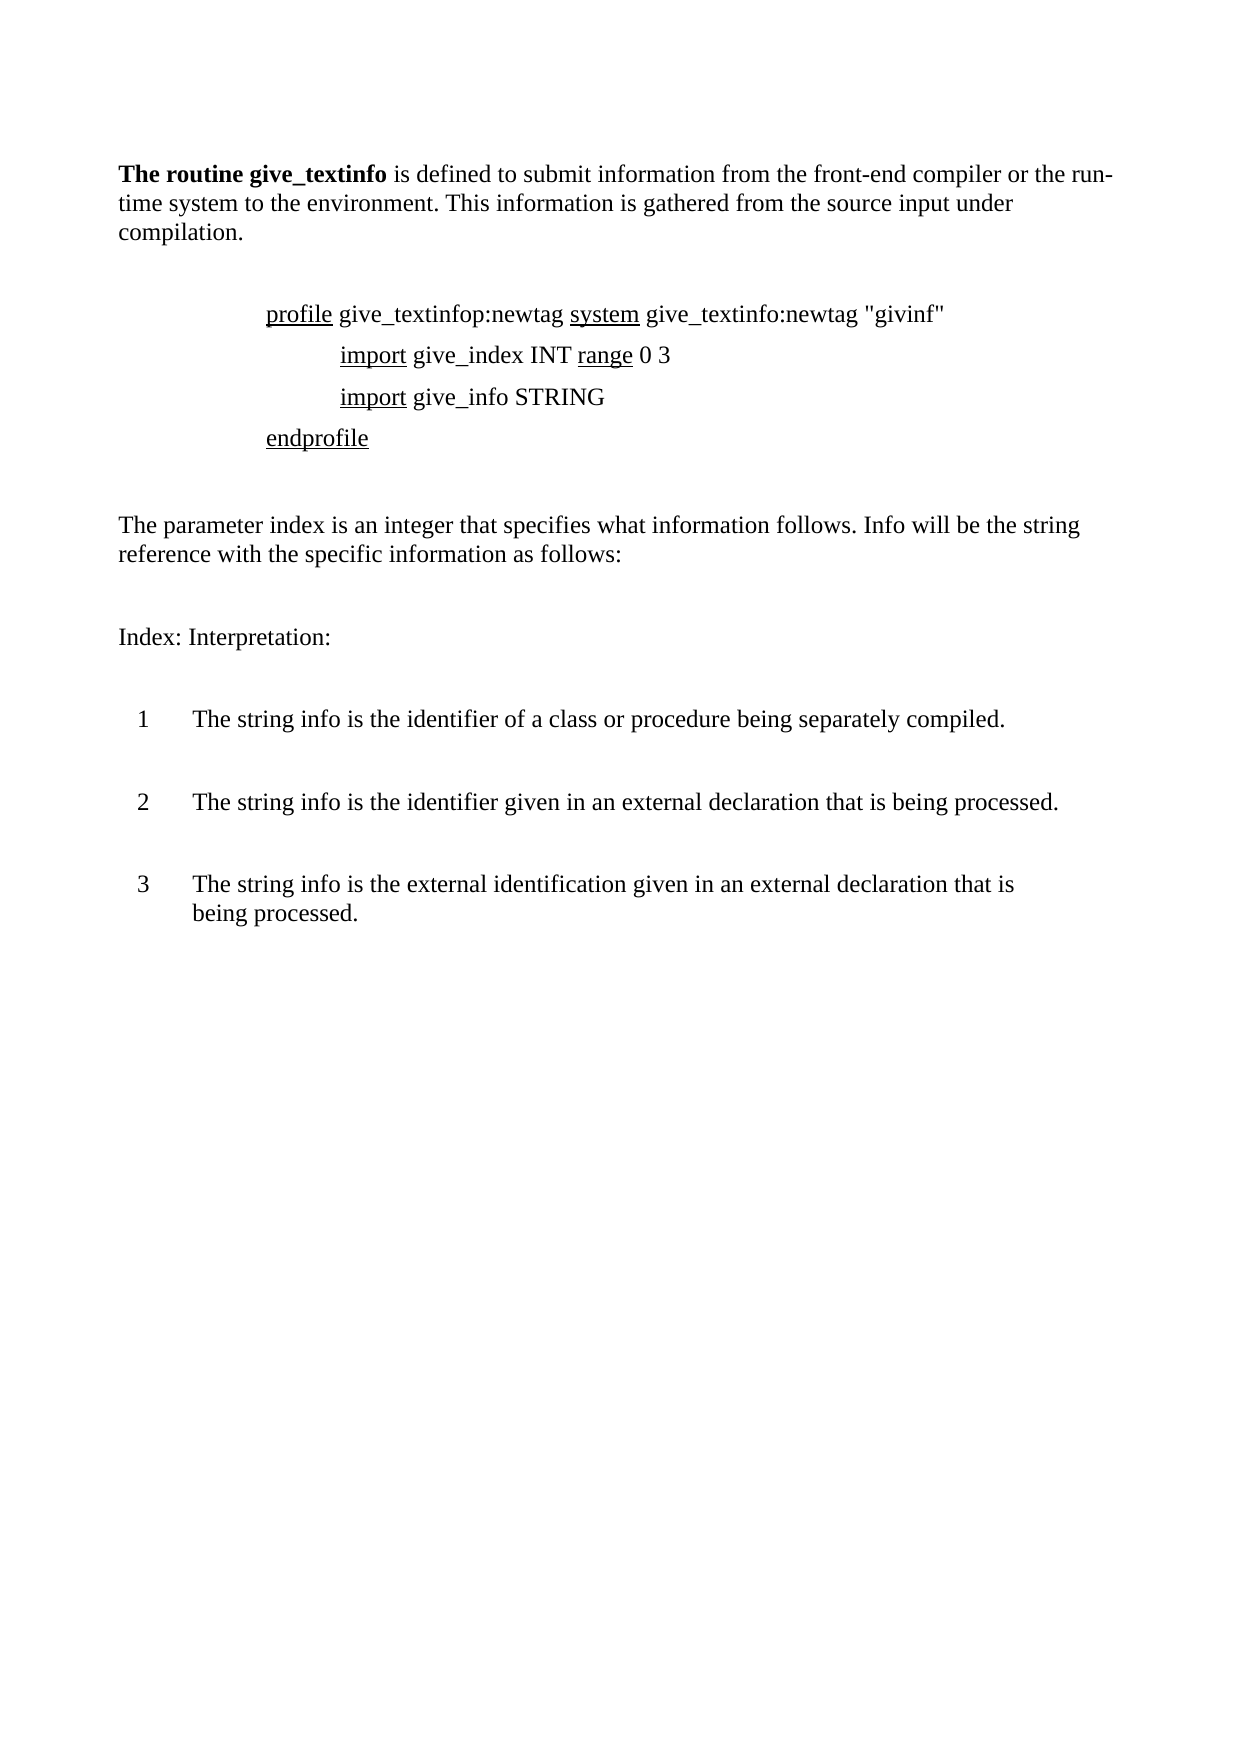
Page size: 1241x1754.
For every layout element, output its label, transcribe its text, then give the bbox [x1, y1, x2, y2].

text 2 The string info is the identifier given in an external declaration that is being processed. [118, 787, 1122, 815]
text profile give_textinfop:newtag system give_textinfo:newtag "givinf" [118, 299, 1122, 328]
text Index: Interpretation: [118, 622, 1122, 650]
text import give_index INT range 0 3 [118, 341, 1122, 369]
text The routine give_textinfo is defined to submit information from the front-end compiler or the run-time system to the environment. This information is gathered from the source input under compilation. [118, 159, 1122, 246]
text being processed. [118, 898, 1122, 927]
text 3 The string info is the external identification given in an external declaration that is [118, 869, 1122, 898]
text 1 The string info is the identifier of a class or procedure being separately compiled. [118, 704, 1122, 733]
text import give_info STRING [118, 382, 1122, 411]
text endprofile [118, 423, 1122, 452]
text The parameter index is an integer that specifies what information follows. Info will be the string reference with the specific information as follows: [118, 510, 1122, 568]
